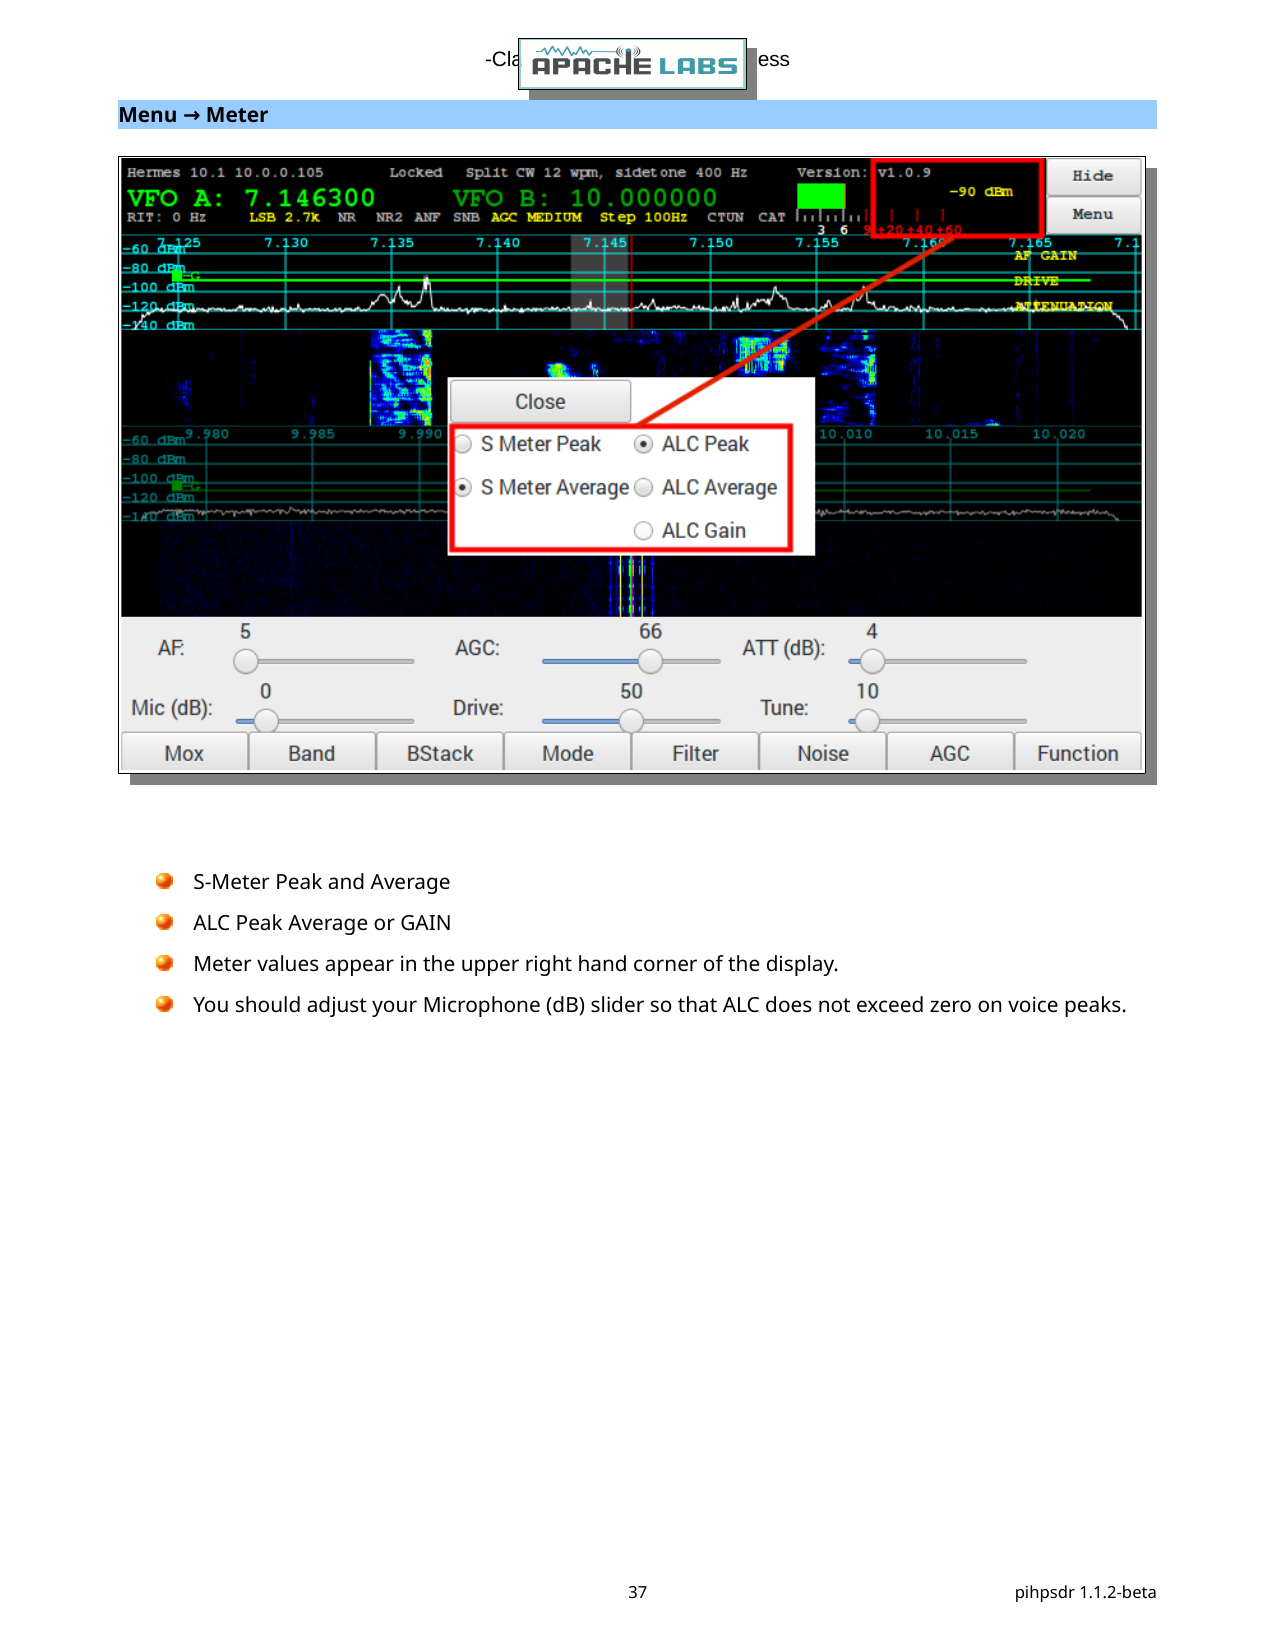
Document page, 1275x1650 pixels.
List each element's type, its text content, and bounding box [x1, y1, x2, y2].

picture [156, 996, 173, 1012]
list ALC Peak Average or GAIN [156, 908, 1157, 936]
picture [156, 873, 173, 889]
picture [156, 914, 173, 930]
picture [121, 158, 1142, 770]
subtitle Menu → Meter [118, 100, 1157, 129]
list You should adjust your Microphone (dB) slider so that ALC does not exceed zero on voice peaks. [156, 990, 1157, 1018]
list Meter values appear in the upper right hand corner of the display. [156, 949, 1157, 977]
picture [521, 40, 744, 87]
list S-Meter Peak and Average [156, 867, 1157, 895]
picture [156, 955, 173, 971]
